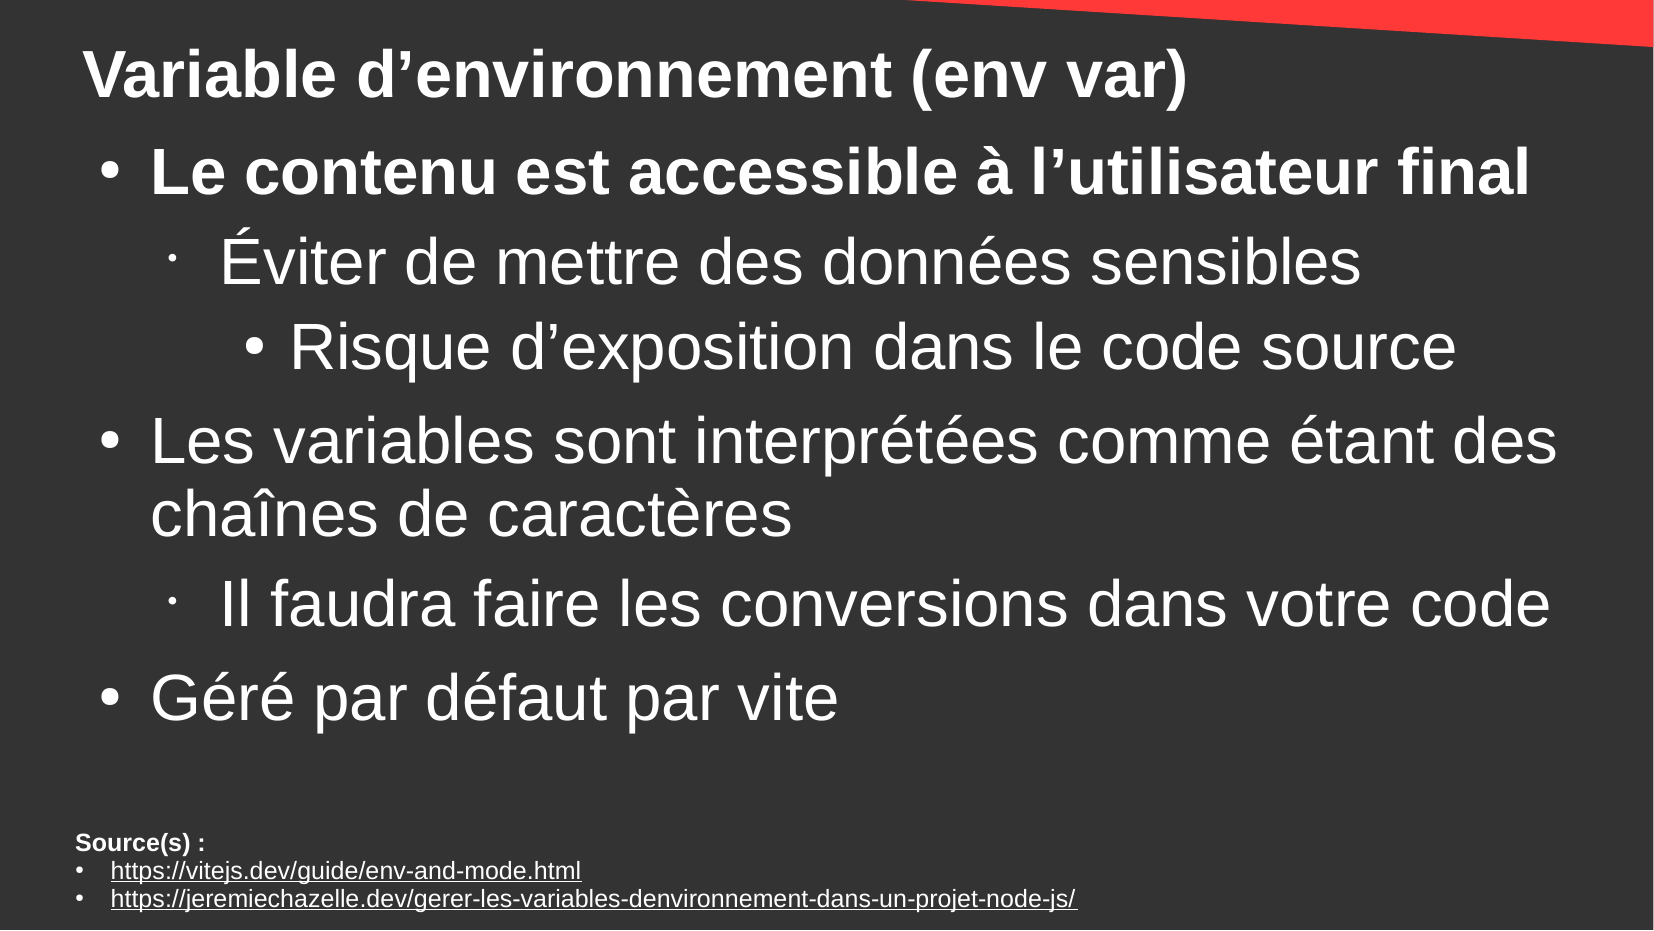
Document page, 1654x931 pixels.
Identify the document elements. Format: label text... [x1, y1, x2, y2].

text_box [904, 0, 1654, 48]
list Le contenu est accessible à l’utilisateur final Éviter de mettre des données sensibles Risque d’exposition dans le code source Les variables sont interprétées comme étant des chaînes de caractères Il faudra faire les conversions dans votre code Géré par défaut par vite [80, 135, 1620, 739]
title Variable d’environnement (env var) [82, 37, 1571, 115]
text_box Source(s) : https://vitejs.dev/guide/env-and-mode.html https://jeremiechazelle.dev/gerer-les-variables-denvironnement-dans-un-projet-node-js/ [60, 821, 1546, 931]
